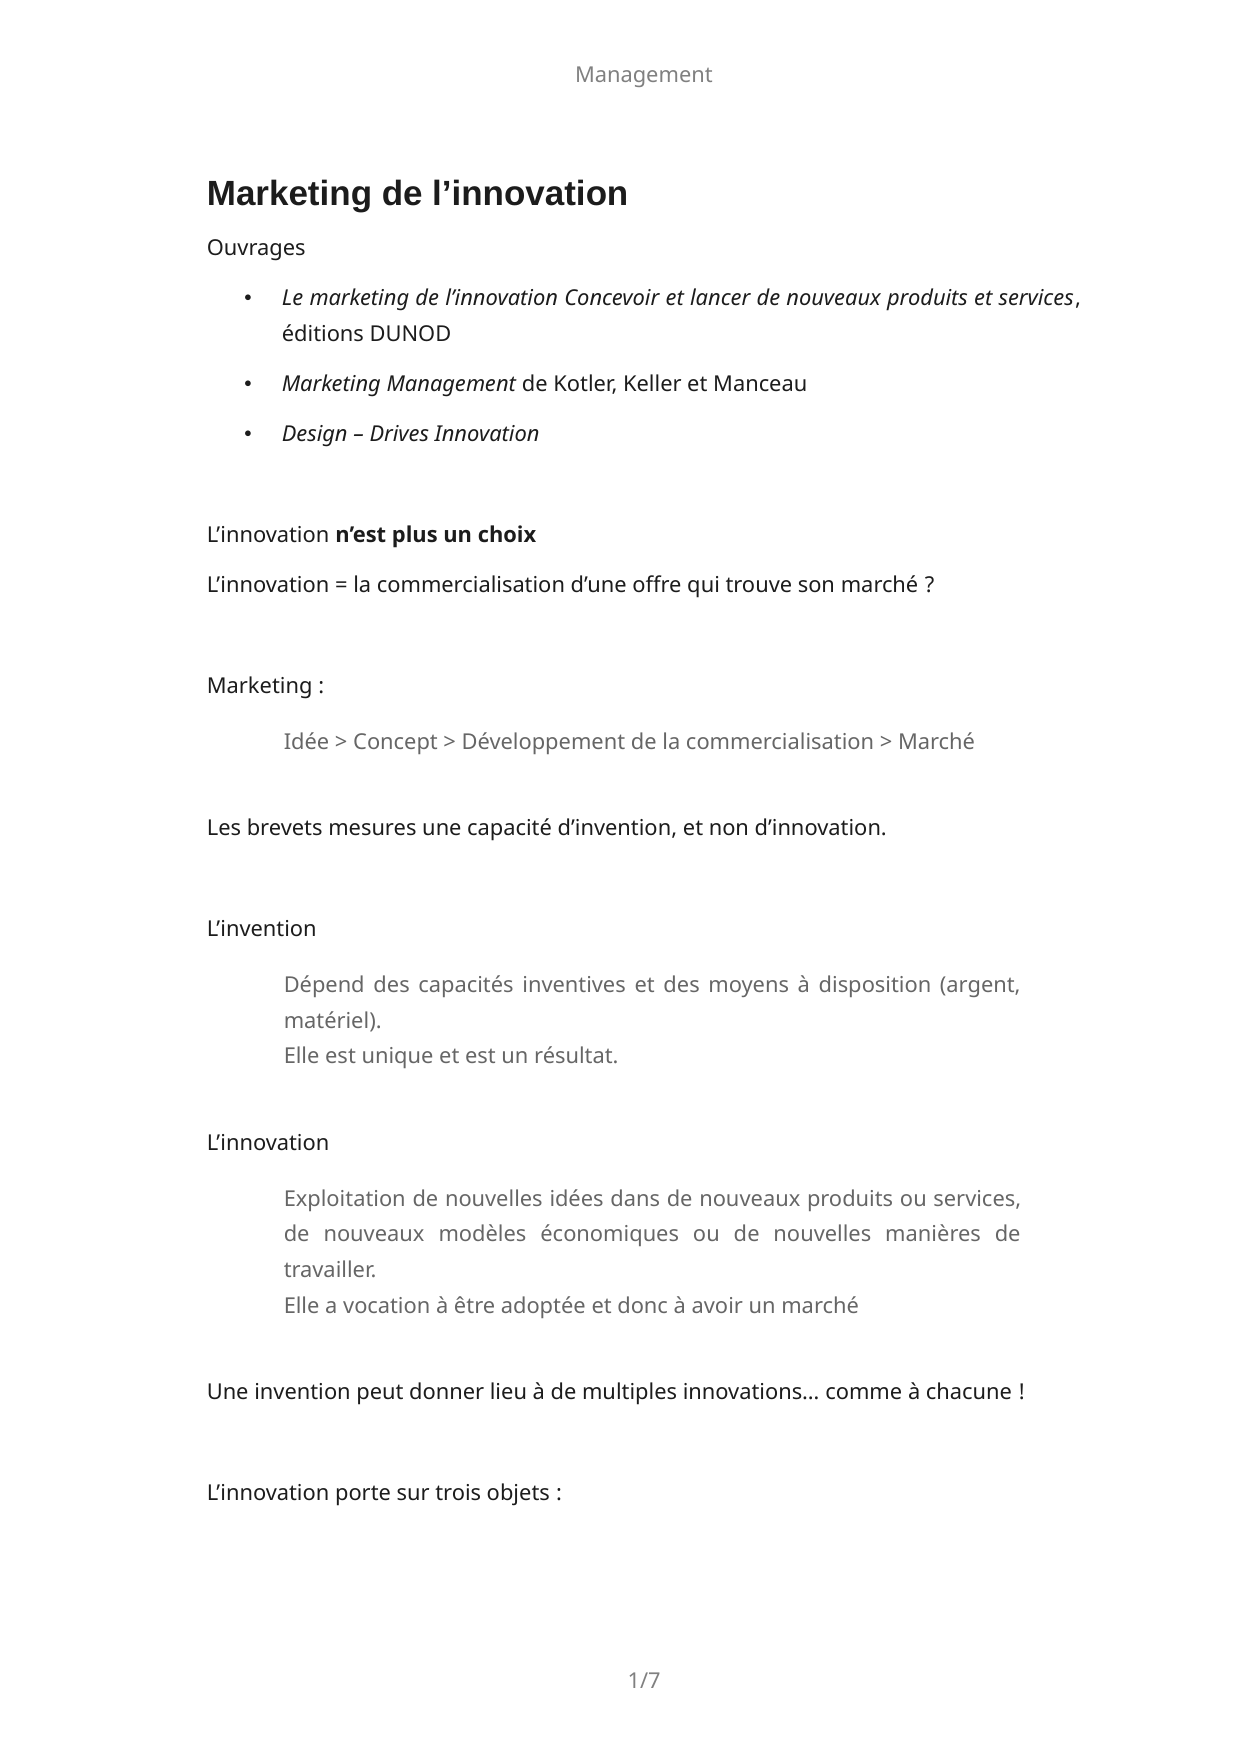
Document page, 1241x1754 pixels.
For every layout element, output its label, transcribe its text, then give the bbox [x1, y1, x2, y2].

text Une invention peut donner lieu à de multiples innovations… comme à chacune ! [207, 1376, 1081, 1406]
list Le marketing de l’innovation Concevoir et lancer de nouveaux produits et services, éditions DUNOD [244, 282, 1081, 347]
text Elle est unique et est un résultat. [283, 1040, 1022, 1070]
list Marketing Management de Kotler, Keller et Manceau [244, 368, 1081, 398]
text Les brevets mesures une capacité d’invention, et non d’innovation. [207, 812, 1081, 842]
text L’innovation n’est plus un choix [207, 519, 1081, 549]
subtitle Marketing de l’innovation [207, 173, 1081, 213]
text Idée > Concept > Développement de la commercialisation > Marché [283, 726, 1022, 756]
text Marketing : [207, 670, 1081, 699]
text Elle a vocation à être adoptée et donc à avoir un marché [283, 1290, 1022, 1320]
text Ouvrages [207, 232, 1081, 261]
list Design – Drives Innovation [244, 418, 1081, 448]
text L’invention [207, 913, 1081, 942]
text L’innovation = la commercialisation d’une offre qui trouve son marché ? [207, 569, 1081, 599]
text Exploitation de nouvelles idées dans de nouveaux produits ou services, de nouveaux modèles économiques ou de nouvelles manières de travailler. [283, 1183, 1022, 1284]
text L’innovation porte sur trois objets : [207, 1477, 1081, 1506]
text Dépend des capacités inventives et des moyens à disposition (argent, matériel). [283, 969, 1022, 1034]
text L’innovation [207, 1126, 1081, 1156]
